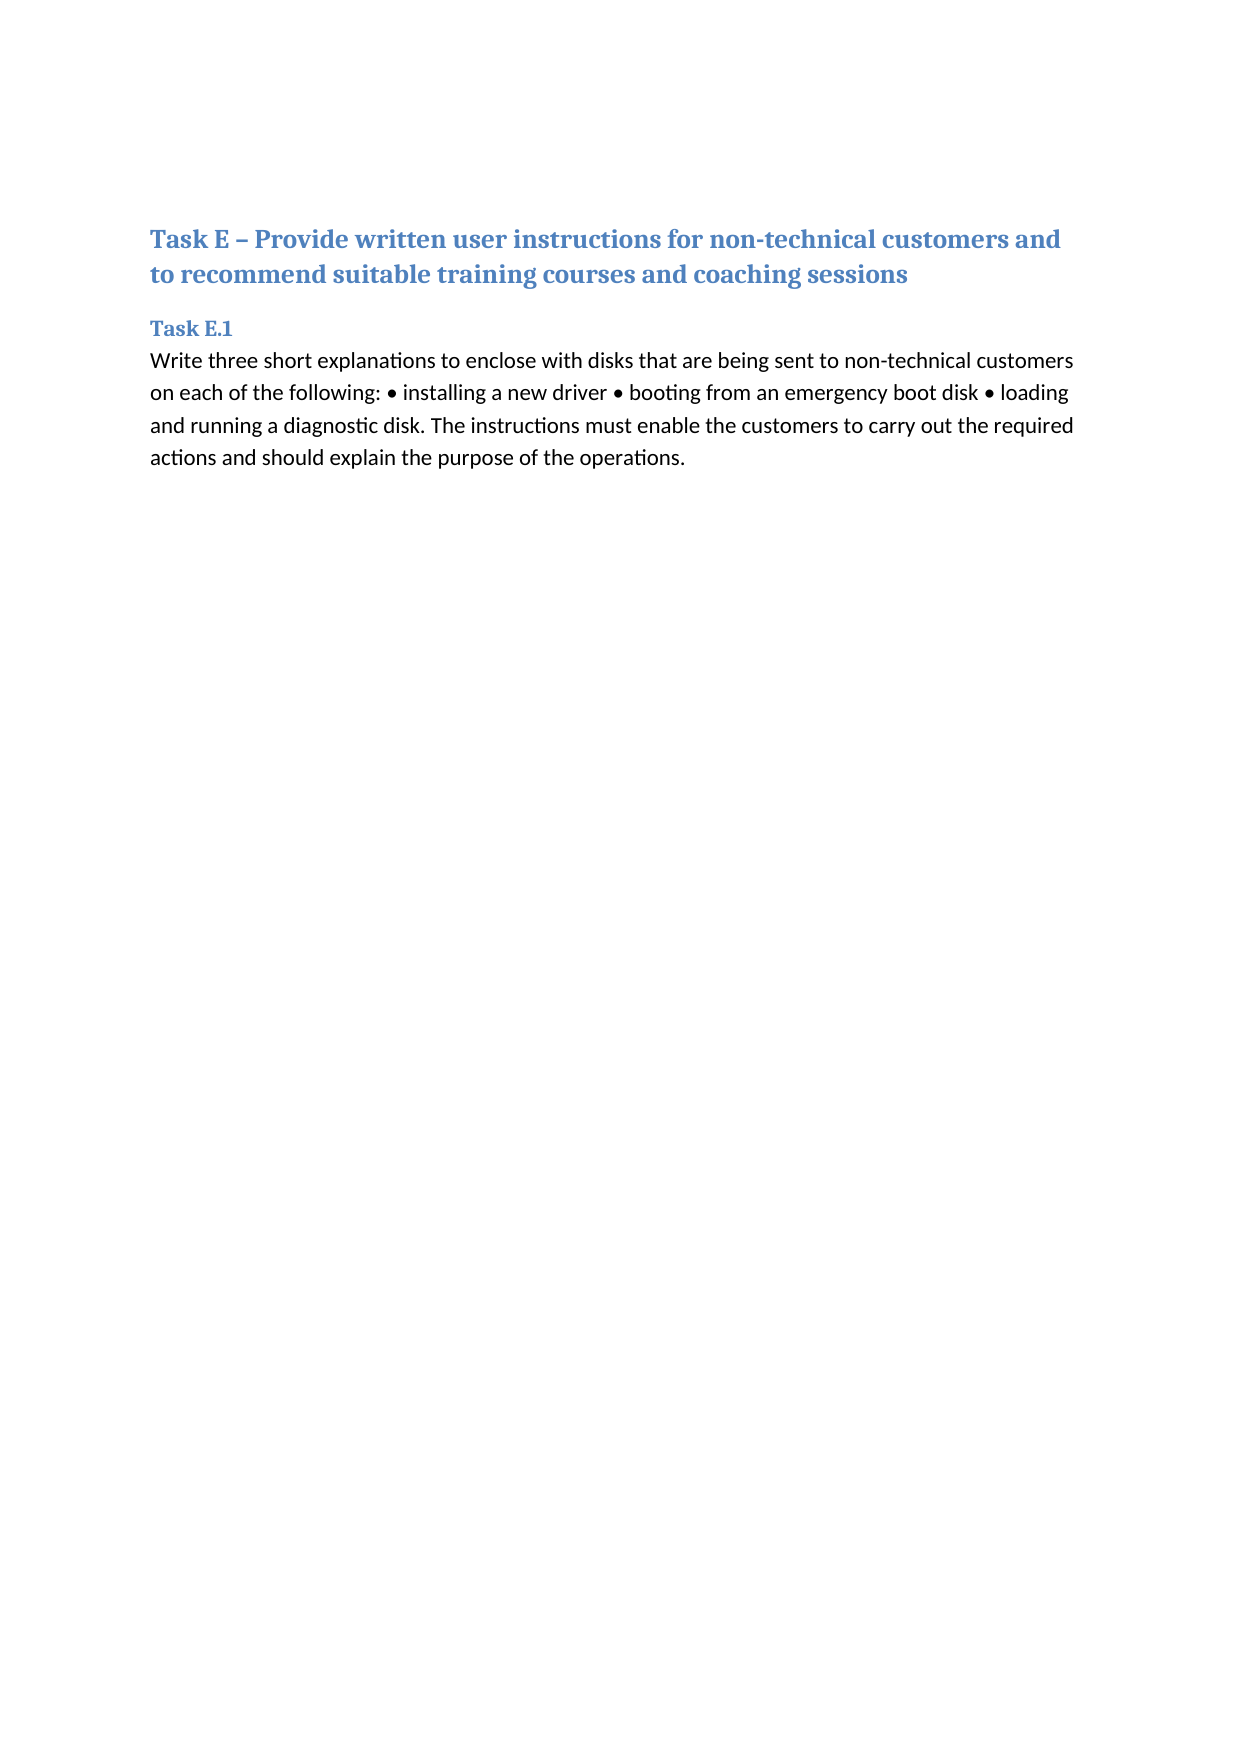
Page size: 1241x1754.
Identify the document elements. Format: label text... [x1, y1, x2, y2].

subtitle Task E.1 [150, 316, 1090, 342]
subtitle Task E – Provide written user instructions for non-technical customers and to recommend suitable training courses and coaching sessions [150, 224, 1090, 291]
text Write three short explanations to enclose with disks that are being sent to non-technical customers on each of the following: • installing a new driver • booting from an emergency boot disk • loading and running a diagnostic disk. The instructions must enable the customers to carry out the required actions and should explain the purpose of the operations. [150, 346, 1090, 471]
